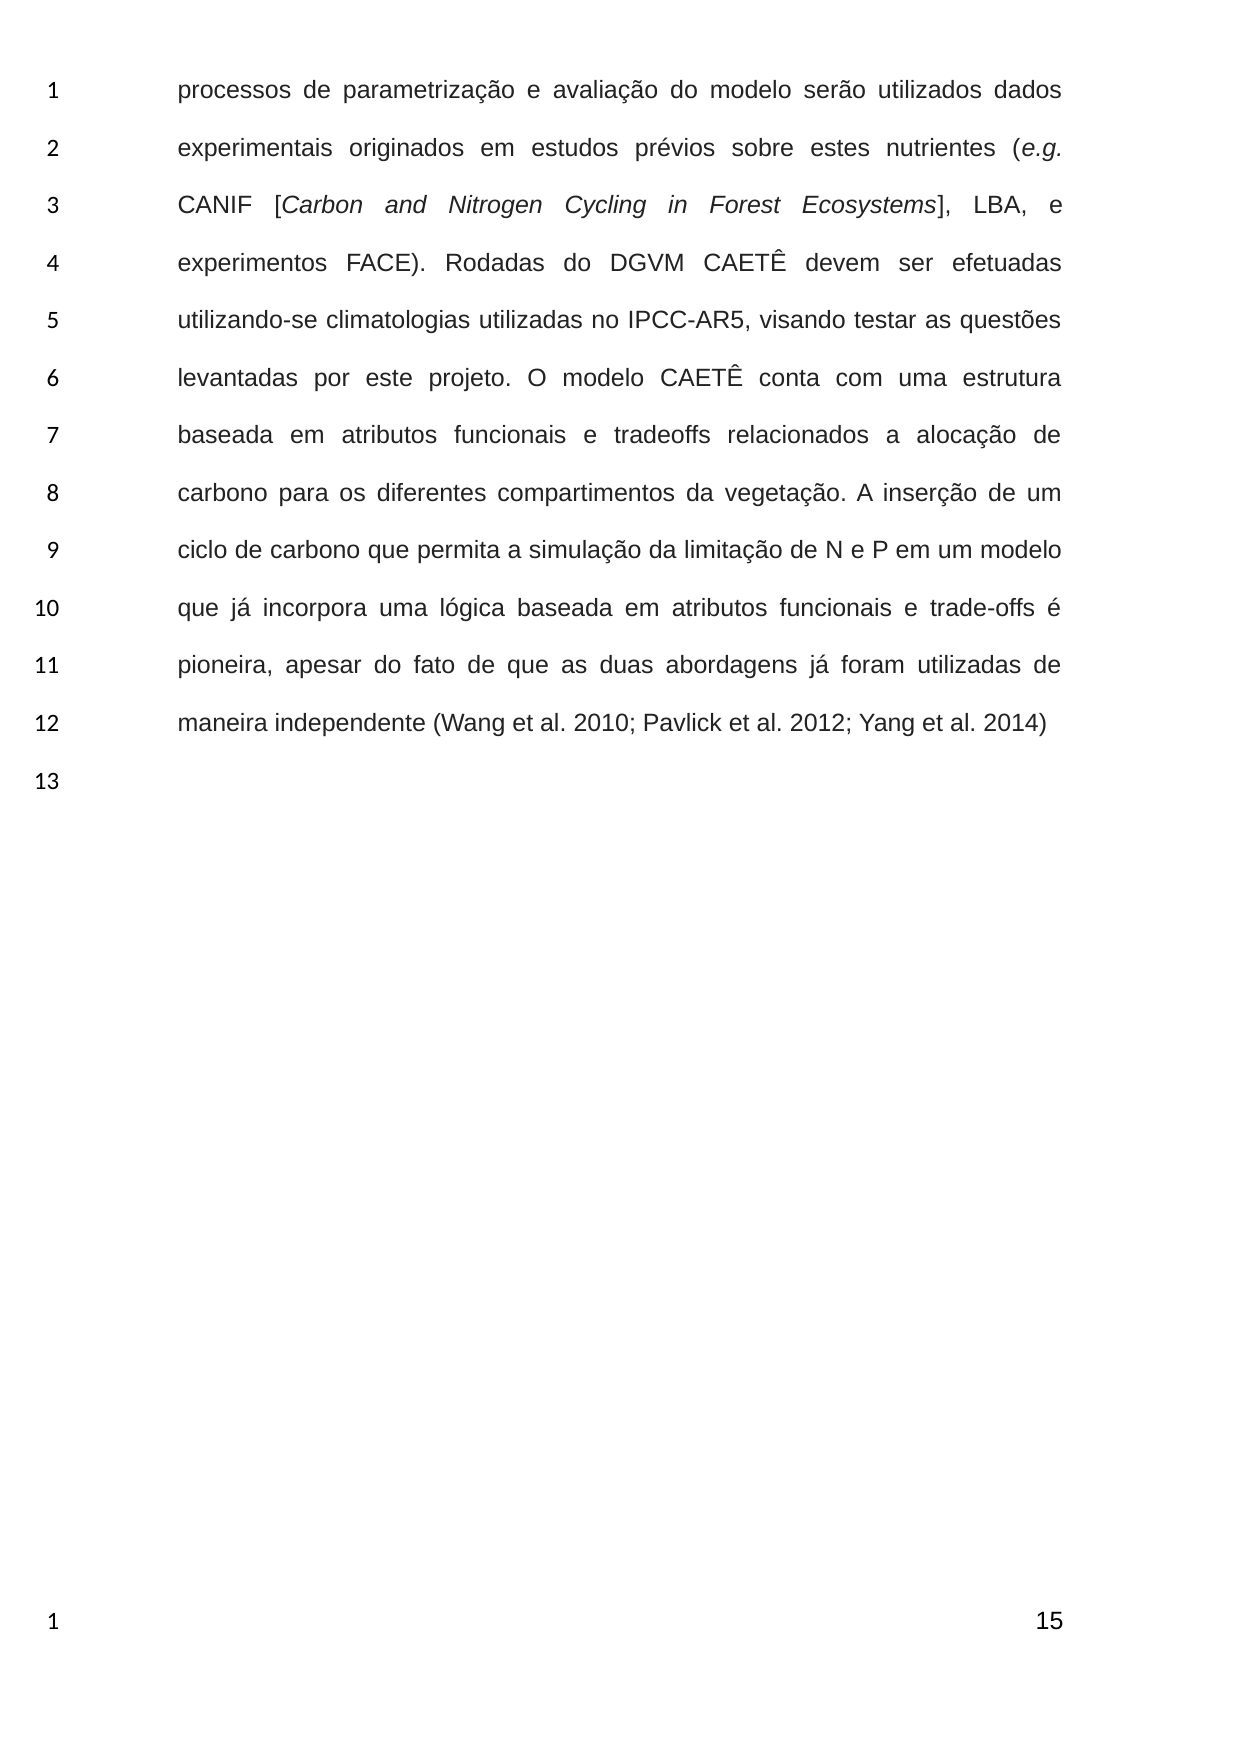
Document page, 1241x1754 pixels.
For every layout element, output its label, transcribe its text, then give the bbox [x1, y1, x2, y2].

text processos de parametrização e avaliação do modelo serão utilizados dados experimentais originados em estudos prévios sobre estes nutrientes (e.g. CANIF [Carbon and Nitrogen Cycling in Forest Ecosystems], LBA, e experimentos FACE). Rodadas do DGVM CAETÊ devem ser efetuadas utilizando-se climatologias utilizadas no IPCC-AR5, visando testar as questões levantadas por este projeto. O modelo CAETÊ conta com uma estrutura baseada em atributos funcionais e tradeoffs relacionados a alocação de carbono para os diferentes compartimentos da vegetação. A inserção de um ciclo de carbono que permita a simulação da limitação de N e P em um modelo que já incorpora uma lógica baseada em atributos funcionais e trade-offs é pioneira, apesar do fato de que as duas abordagens já foram utilizadas de maneira independente (Wang et al. 2010; Pavlick et al. 2012; Yang et al. 2014) [177, 75, 1063, 736]
